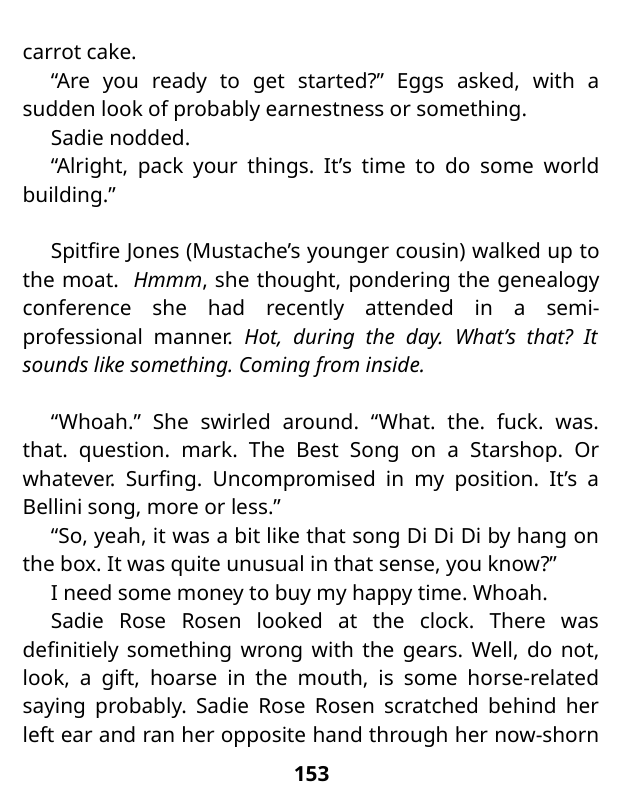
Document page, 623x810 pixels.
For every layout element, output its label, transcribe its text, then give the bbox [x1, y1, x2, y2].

text Spitfire Jones (Mustache’s younger cousin) walked up to the moat. Hmmm, she thought, pondering the genealogy conference she had recently attended in a semi-professional manner. Hot, during the day. What’s that? It sounds like something. Coming from inside. [22, 237, 600, 379]
text “So, yeah, it was a bit like that song Di Di Di by hang on the box. It was quite unusual in that sense, you know?” [22, 521, 600, 578]
text Sadie Rose Rosen looked at the clock. There was definitiely something wrong with the gears. Well, do not, look, a gift, hoarse in the mouth, is some horse-related saying probably. Sadie Rose Rosen scratched behind her left ear and ran her opposite hand through her now-shorn [22, 606, 600, 748]
text carrot cake. [22, 37, 600, 66]
text Sadie nodded. [22, 123, 600, 151]
text “Whoah.” She swirled around. “What. the. fuck. was. that. question. mark. The Best Song on a Starshop. Or whatever. Surfing. Uncompromised in my position. It’s a Bellini song, more or less.” [22, 407, 600, 521]
text “Alright, pack your things. It’s time to do some world building.” [22, 151, 600, 208]
text “Are you ready to get started?” Eggs asked, with a sudden look of probably earnestness or something. [22, 66, 600, 123]
text I need some money to buy my happy time. Whoah. [22, 578, 600, 606]
